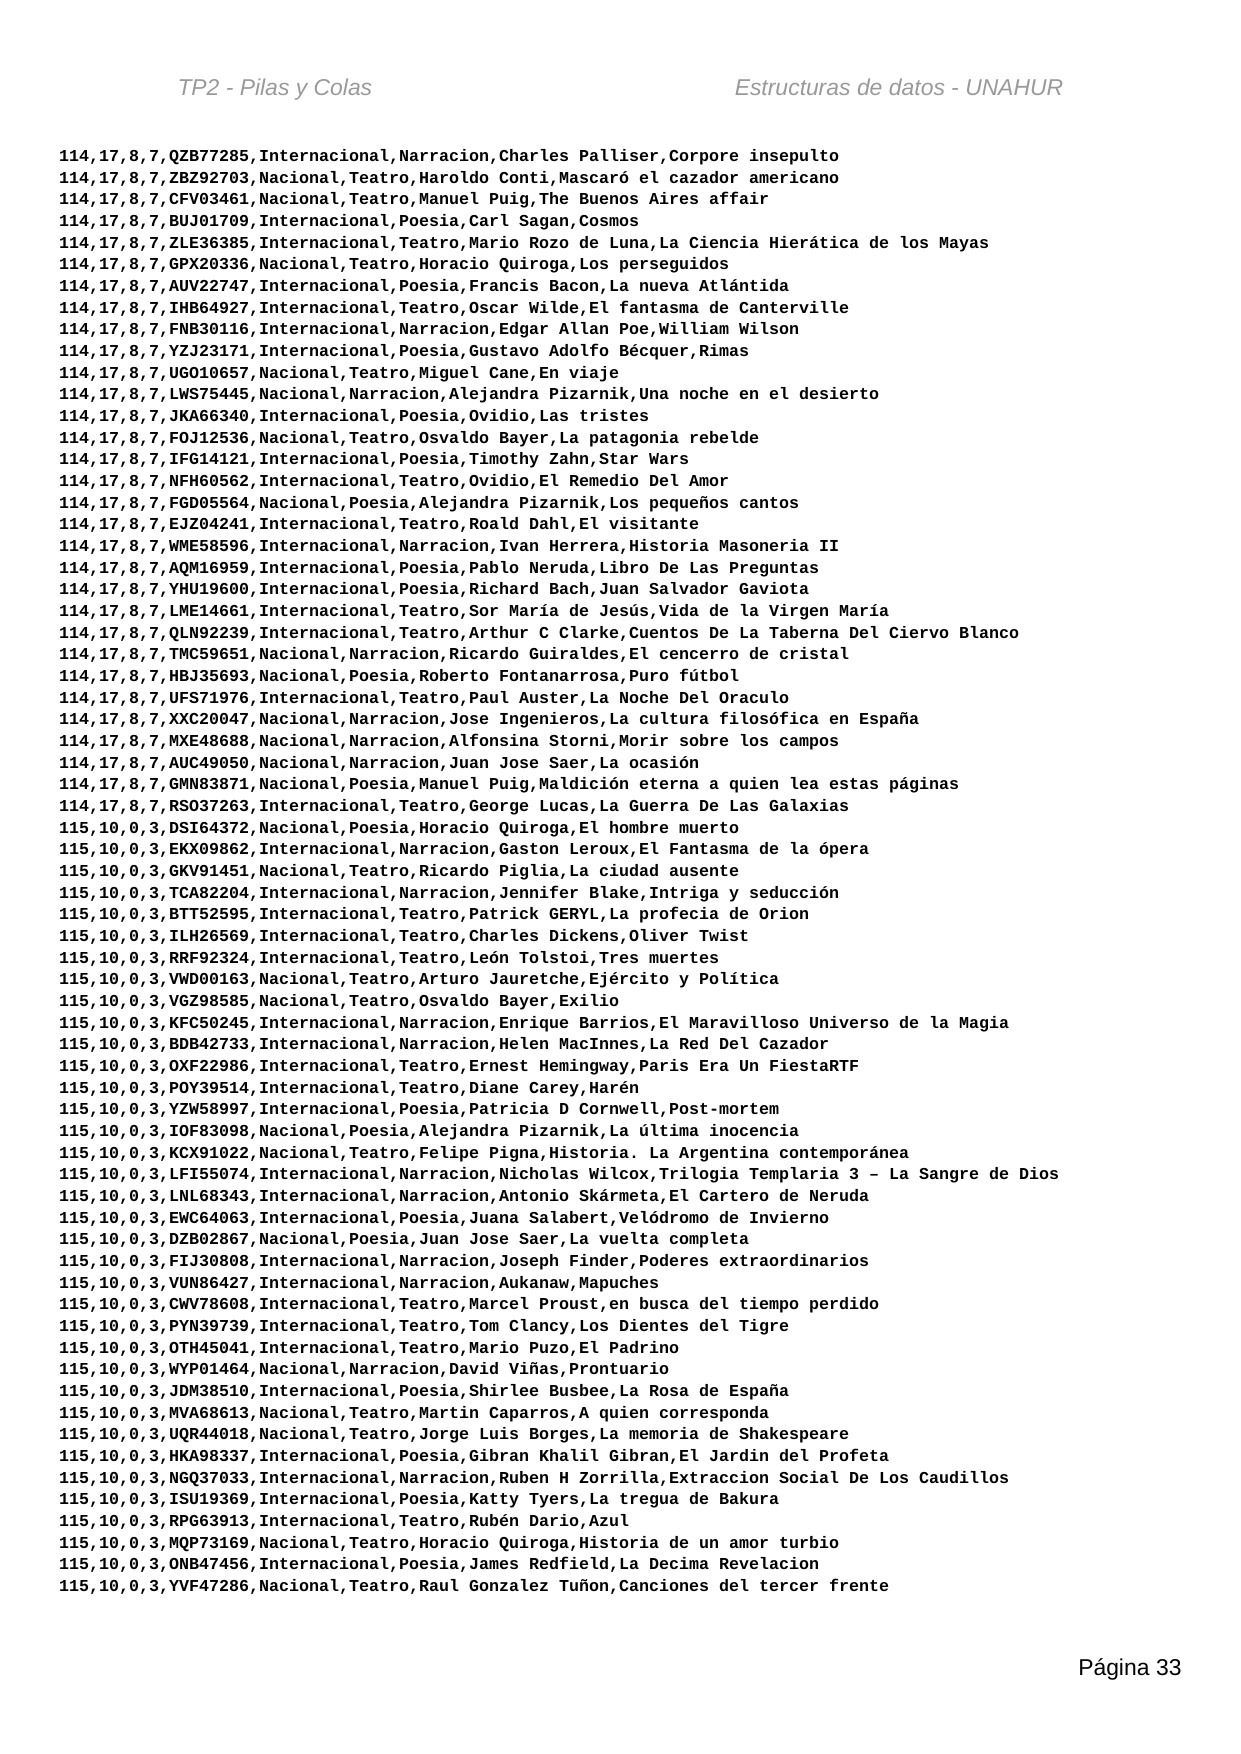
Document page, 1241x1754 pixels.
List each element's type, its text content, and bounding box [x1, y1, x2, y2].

text 115,10,0,3,ILH26569,Internacional,Teatro,Charles Dickens,Oliver Twist [59, 928, 1181, 946]
text 114,17,8,7,GMN83871,Nacional,Poesia,Manuel Puig,Maldición eterna a quien lea estas páginas [59, 776, 1181, 795]
text 115,10,0,3,DZB02867,Nacional,Poesia,Juan Jose Saer,La vuelta completa [59, 1231, 1181, 1250]
text 115,10,0,3,VUN86427,Internacional,Narracion,Aukanaw,Mapuches [59, 1274, 1181, 1293]
text 115,10,0,3,DSI64372,Nacional,Poesia,Horacio Quiroga,El hombre muerto [59, 819, 1181, 838]
text 114,17,8,7,YZJ23171,Internacional,Poesia,Gustavo Adolfo Bécquer,Rimas [59, 343, 1181, 361]
text 114,17,8,7,FNB30116,Internacional,Narracion,Edgar Allan Poe,William Wilson [59, 321, 1181, 340]
text 115,10,0,3,NGQ37033,Internacional,Narracion,Ruben H Zorrilla,Extraccion Social De Los Caudillos [59, 1469, 1181, 1488]
text 115,10,0,3,HKA98337,Internacional,Poesia,Gibran Khalil Gibran,El Jardin del Profeta [59, 1448, 1181, 1466]
text 115,10,0,3,WYP01464,Nacional,Narracion,David Viñas,Prontuario [59, 1361, 1181, 1380]
text 115,10,0,3,FIJ30808,Internacional,Narracion,Joseph Finder,Poderes extraordinarios [59, 1253, 1181, 1271]
text 115,10,0,3,EKX09862,Internacional,Narracion,Gaston Leroux,El Fantasma de la ópera [59, 841, 1181, 860]
text 114,17,8,7,QLN92239,Internacional,Teatro,Arthur C Clarke,Cuentos De La Taberna Del Ciervo Blanco [59, 624, 1181, 643]
text 114,17,8,7,TMC59651,Nacional,Narracion,Ricardo Guiraldes,El cencerro de cristal [59, 646, 1181, 665]
text 114,17,8,7,JKA66340,Internacional,Poesia,Ovidio,Las tristes [59, 408, 1181, 426]
text 115,10,0,3,RPG63913,Internacional,Teatro,Rubén Dario,Azul [59, 1513, 1181, 1531]
text 114,17,8,7,BUJ01709,Internacional,Poesia,Carl Sagan,Cosmos [59, 213, 1181, 231]
text 115,10,0,3,ISU19369,Internacional,Poesia,Katty Tyers,La tregua de Bakura [59, 1491, 1181, 1510]
text 115,10,0,3,YZW58997,Internacional,Poesia,Patricia D Cornwell,Post-mortem [59, 1101, 1181, 1120]
text 114,17,8,7,GPX20336,Nacional,Teatro,Horacio Quiroga,Los perseguidos [59, 256, 1181, 275]
text 114,17,8,7,MXE48688,Nacional,Narracion,Alfonsina Storni,Morir sobre los campos [59, 733, 1181, 751]
text 115,10,0,3,VWD00163,Nacional,Teatro,Arturo Jauretche,Ejército y Política [59, 971, 1181, 990]
text 114,17,8,7,LWS75445,Nacional,Narracion,Alejandra Pizarnik,Una noche en el desierto [59, 386, 1181, 405]
text 114,17,8,7,AUV22747,Internacional,Poesia,Francis Bacon,La nueva Atlántida [59, 278, 1181, 296]
text 115,10,0,3,BDB42733,Internacional,Narracion,Helen MacInnes,La Red Del Cazador [59, 1036, 1181, 1055]
text 114,17,8,7,FOJ12536,Nacional,Teatro,Osvaldo Bayer,La patagonia rebelde [59, 429, 1181, 448]
text 114,17,8,7,AQM16959,Internacional,Poesia,Pablo Neruda,Libro De Las Preguntas [59, 559, 1181, 578]
text 115,10,0,3,CWV78608,Internacional,Teatro,Marcel Proust,en busca del tiempo perdido [59, 1296, 1181, 1315]
text 115,10,0,3,KCX91022,Nacional,Teatro,Felipe Pigna,Historia. La Argentina contemporánea [59, 1144, 1181, 1163]
text 114,17,8,7,FGD05564,Nacional,Poesia,Alejandra Pizarnik,Los pequeños cantos [59, 494, 1181, 513]
text 115,10,0,3,JDM38510,Internacional,Poesia,Shirlee Busbee,La Rosa de España [59, 1383, 1181, 1401]
text 115,10,0,3,OTH45041,Internacional,Teatro,Mario Puzo,El Padrino [59, 1339, 1181, 1358]
text 114,17,8,7,LME14661,Internacional,Teatro,Sor Marí­a de Jesús,Vida de la Virgen Marí­a [59, 603, 1181, 621]
text 114,17,8,7,QZB77285,Internacional,Narracion,Charles Palliser,Corpore insepulto [59, 148, 1181, 166]
text 114,17,8,7,NFH60562,Internacional,Teatro,Ovidio,El Remedio Del Amor [59, 473, 1181, 491]
text 114,17,8,7,RSO37263,Internacional,Teatro,George Lucas,La Guerra De Las Galaxias [59, 798, 1181, 816]
text 115,10,0,3,BTT52595,Internacional,Teatro,Patrick GERYL,La profecia de Orion [59, 906, 1181, 925]
text 114,17,8,7,CFV03461,Nacional,Teatro,Manuel Puig,The Buenos Aires affair [59, 191, 1181, 210]
text 115,10,0,3,OXF22986,Internacional,Teatro,Ernest Hemingway,Paris Era Un FiestaRTF [59, 1058, 1181, 1076]
text 114,17,8,7,YHU19600,Internacional,Poesia,Richard Bach,Juan Salvador Gaviota [59, 581, 1181, 600]
text 115,10,0,3,LFI55074,Internacional,Narracion,Nicholas Wilcox,Trilogia Templaria 3 – La Sangre de Dios [59, 1166, 1181, 1185]
text 114,17,8,7,AUC49050,Nacional,Narracion,Juan Jose Saer,La ocasión [59, 754, 1181, 773]
text 114,17,8,7,IHB64927,Internacional,Teatro,Oscar Wilde,El fantasma de Canterville [59, 299, 1181, 318]
text 114,17,8,7,UGO10657,Nacional,Teatro,Miguel Cane,En viaje [59, 364, 1181, 383]
text 115,10,0,3,POY39514,Internacional,Teatro,Diane Carey,Harén [59, 1079, 1181, 1098]
text 114,17,8,7,IFG14121,Internacional,Poesia,Timothy Zahn,Star Wars [59, 451, 1181, 470]
text 114,17,8,7,XXC20047,Nacional,Narracion,Jose Ingenieros,La cultura filosófica en España [59, 711, 1181, 730]
text 115,10,0,3,LNL68343,Internacional,Narracion,Antonio Skármeta,El Cartero de Neruda [59, 1188, 1181, 1206]
text 115,10,0,3,UQR44018,Nacional,Teatro,Jorge Luis Borges,La memoria de Shakespeare [59, 1426, 1181, 1445]
text 114,17,8,7,ZLE36385,Internacional,Teatro,Mario Rozo de Luna,La Ciencia Hierática de los Mayas [59, 234, 1181, 253]
text 115,10,0,3,GKV91451,Nacional,Teatro,Ricardo Piglia,La ciudad ausente [59, 863, 1181, 881]
text 115,10,0,3,PYN39739,Internacional,Teatro,Tom Clancy,Los Dientes del Tigre [59, 1318, 1181, 1336]
text 115,10,0,3,MVA68613,Nacional,Teatro,Martin Caparros,A quien corresponda [59, 1404, 1181, 1423]
text 115,10,0,3,YVF47286,Nacional,Teatro,Raul Gonzalez Tuñon,Canciones del tercer frente [59, 1578, 1181, 1596]
text 115,10,0,3,TCA82204,Internacional,Narracion,Jennifer Blake,Intriga y seducción [59, 884, 1181, 903]
text 114,17,8,7,EJZ04241,Internacional,Teatro,Roald Dahl,El visitante [59, 516, 1181, 535]
text 115,10,0,3,EWC64063,Internacional,Poesia,Juana Salabert,Velódromo de Invierno [59, 1209, 1181, 1228]
text 115,10,0,3,ONB47456,Internacional,Poesia,James Redfield,La Decima Revelacion [59, 1556, 1181, 1575]
text 114,17,8,7,UFS71976,Internacional,Teatro,Paul Auster,La Noche Del Oraculo [59, 689, 1181, 708]
text 115,10,0,3,KFC50245,Internacional,Narracion,Enrique Barrios,El Maravilloso Universo de la Magia [59, 1014, 1181, 1033]
text 114,17,8,7,WME58596,Internacional,Narracion,Ivan Herrera,Historia Masoneria II [59, 538, 1181, 556]
text 115,10,0,3,MQP73169,Nacional,Teatro,Horacio Quiroga,Historia de un amor turbio [59, 1534, 1181, 1553]
text 115,10,0,3,IOF83098,Nacional,Poesia,Alejandra Pizarnik,La última inocencia [59, 1123, 1181, 1141]
text 114,17,8,7,HBJ35693,Nacional,Poesia,Roberto Fontanarrosa,Puro fútbol [59, 668, 1181, 686]
text 114,17,8,7,ZBZ92703,Nacional,Teatro,Haroldo Conti,Mascaró el cazador americano [59, 169, 1181, 188]
text 115,10,0,3,VGZ98585,Nacional,Teatro,Osvaldo Bayer,Exilio [59, 993, 1181, 1011]
text 115,10,0,3,RRF92324,Internacional,Teatro,León Tolstoi,Tres muertes [59, 949, 1181, 968]
